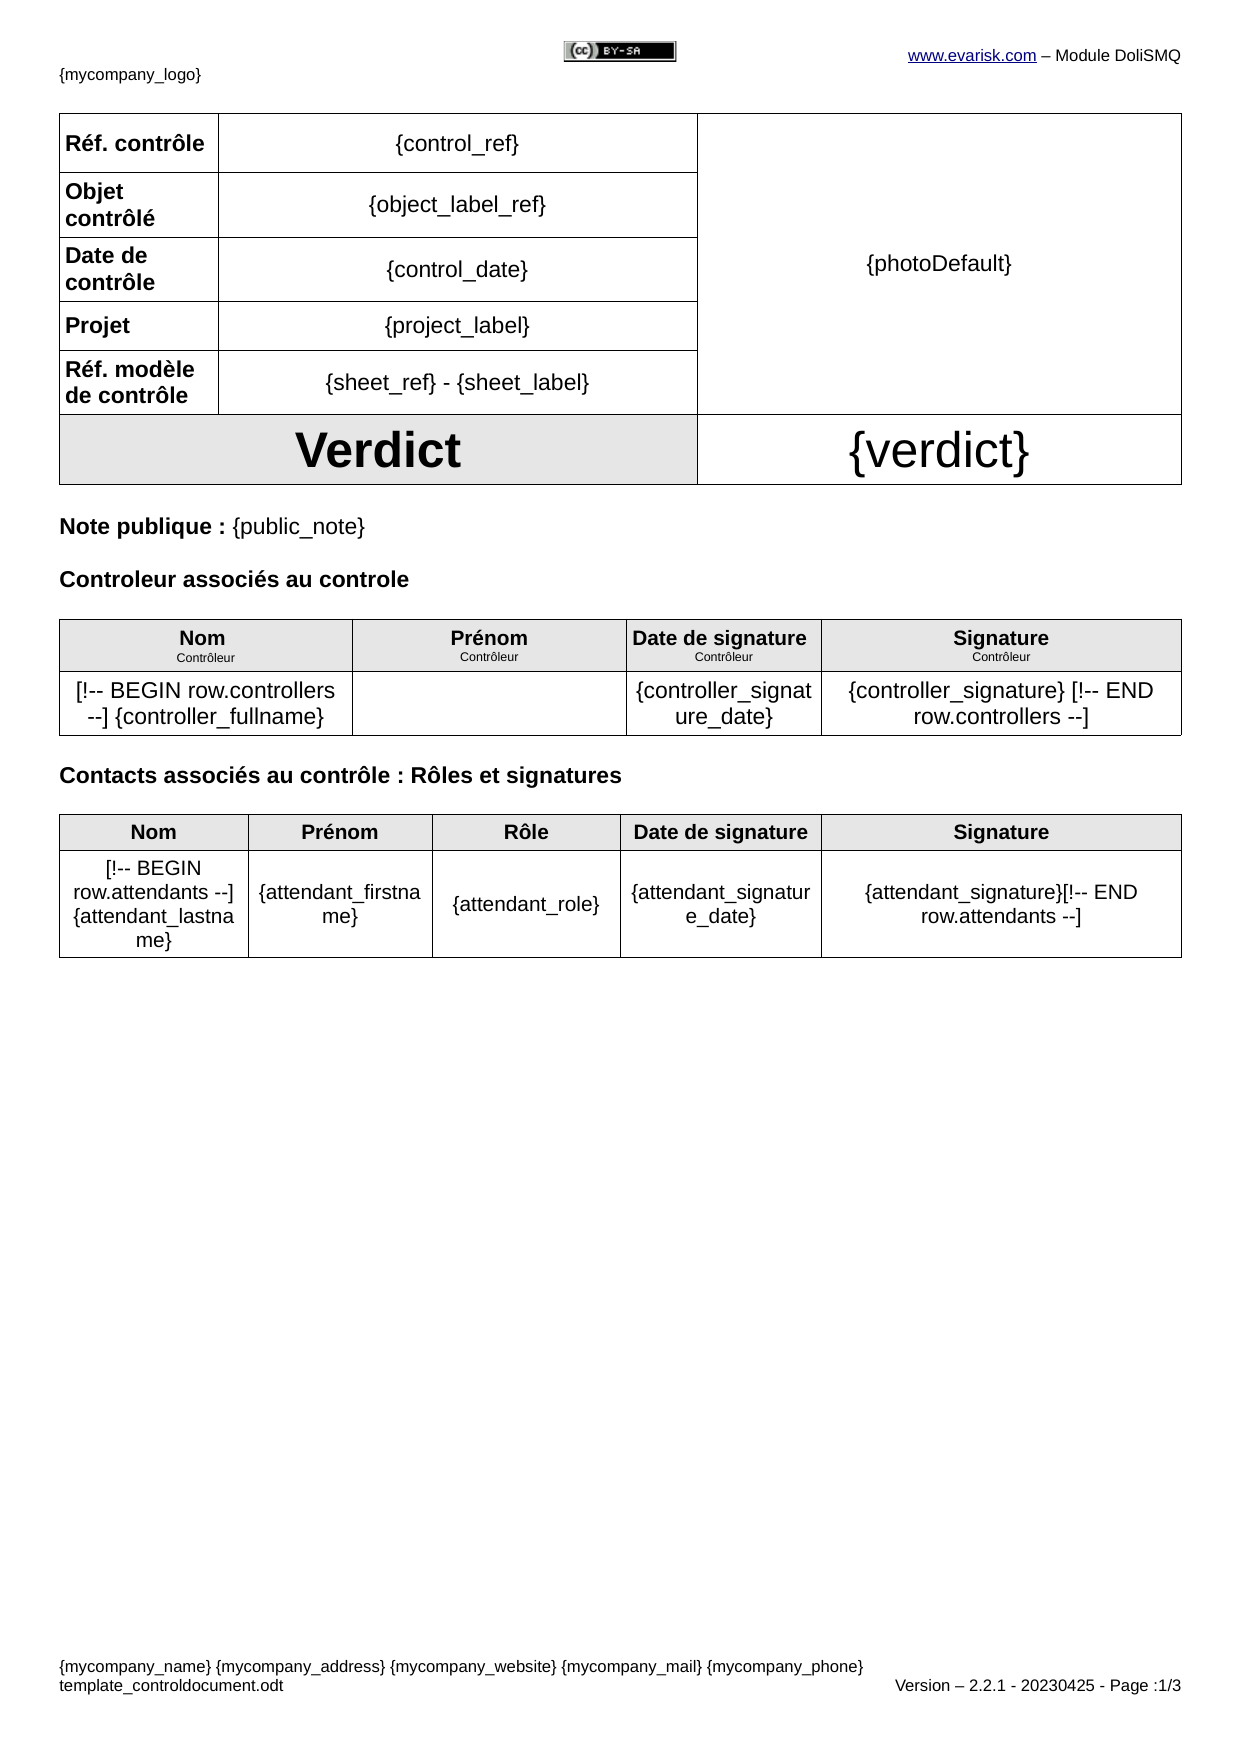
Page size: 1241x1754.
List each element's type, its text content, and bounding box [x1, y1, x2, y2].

table_cell Date de contrôle [60, 238, 218, 301]
table_cell {attendant_role} [433, 851, 620, 957]
table_cell {object_label_ref} [219, 173, 697, 237]
table_cell [353, 672, 626, 735]
text Note publique : {public_note} [59, 513, 1181, 539]
table_header Date de signature [621, 815, 821, 850]
table_cell Verdict [60, 415, 697, 484]
table_header Prénom Contrôleur [353, 620, 626, 671]
table_cell [!-- BEGIN row.attendants --] {attendant_lastname} [60, 851, 248, 957]
table_cell Projet [60, 302, 218, 350]
table_header Nom Contrôleur [60, 620, 352, 671]
table_cell {verdict} [698, 415, 1181, 484]
table_header Date de signature Contrôleur [627, 620, 821, 671]
table_cell {attendant_firstname} [249, 851, 432, 957]
table_cell {project_label} [219, 302, 697, 350]
table_header Prénom [249, 815, 432, 850]
table_header Nom [60, 815, 248, 850]
table_cell [!-- BEGIN row.controllers --] {controller_fullname} [60, 672, 352, 735]
table_cell {control_date} [219, 238, 697, 301]
table_cell Réf. modèle de contrôle [60, 351, 218, 414]
table_header {photoDefault} [698, 114, 1181, 414]
text Contacts associés au contrôle : Rôles et signatures [59, 762, 1181, 788]
table_header {control_ref} [219, 114, 697, 172]
table_cell {controller_signature_date} [627, 672, 821, 735]
text Controleur associés au controle [59, 566, 1181, 592]
table_header Rôle [433, 815, 620, 850]
table_cell Objet contrôlé [60, 173, 218, 237]
table_header Signature [822, 815, 1181, 850]
table_cell {controller_signature} [!-- END row.controllers --] [822, 672, 1181, 735]
table_cell {attendant_signature}[!-- END row.attendants --] [822, 851, 1181, 957]
table_header Réf. contrôle [60, 114, 218, 172]
picture [563, 41, 677, 62]
table_header Signature Contrôleur [822, 620, 1181, 671]
table_cell {attendant_signature_date} [621, 851, 821, 957]
table_cell {sheet_ref} - {sheet_label} [219, 351, 697, 414]
